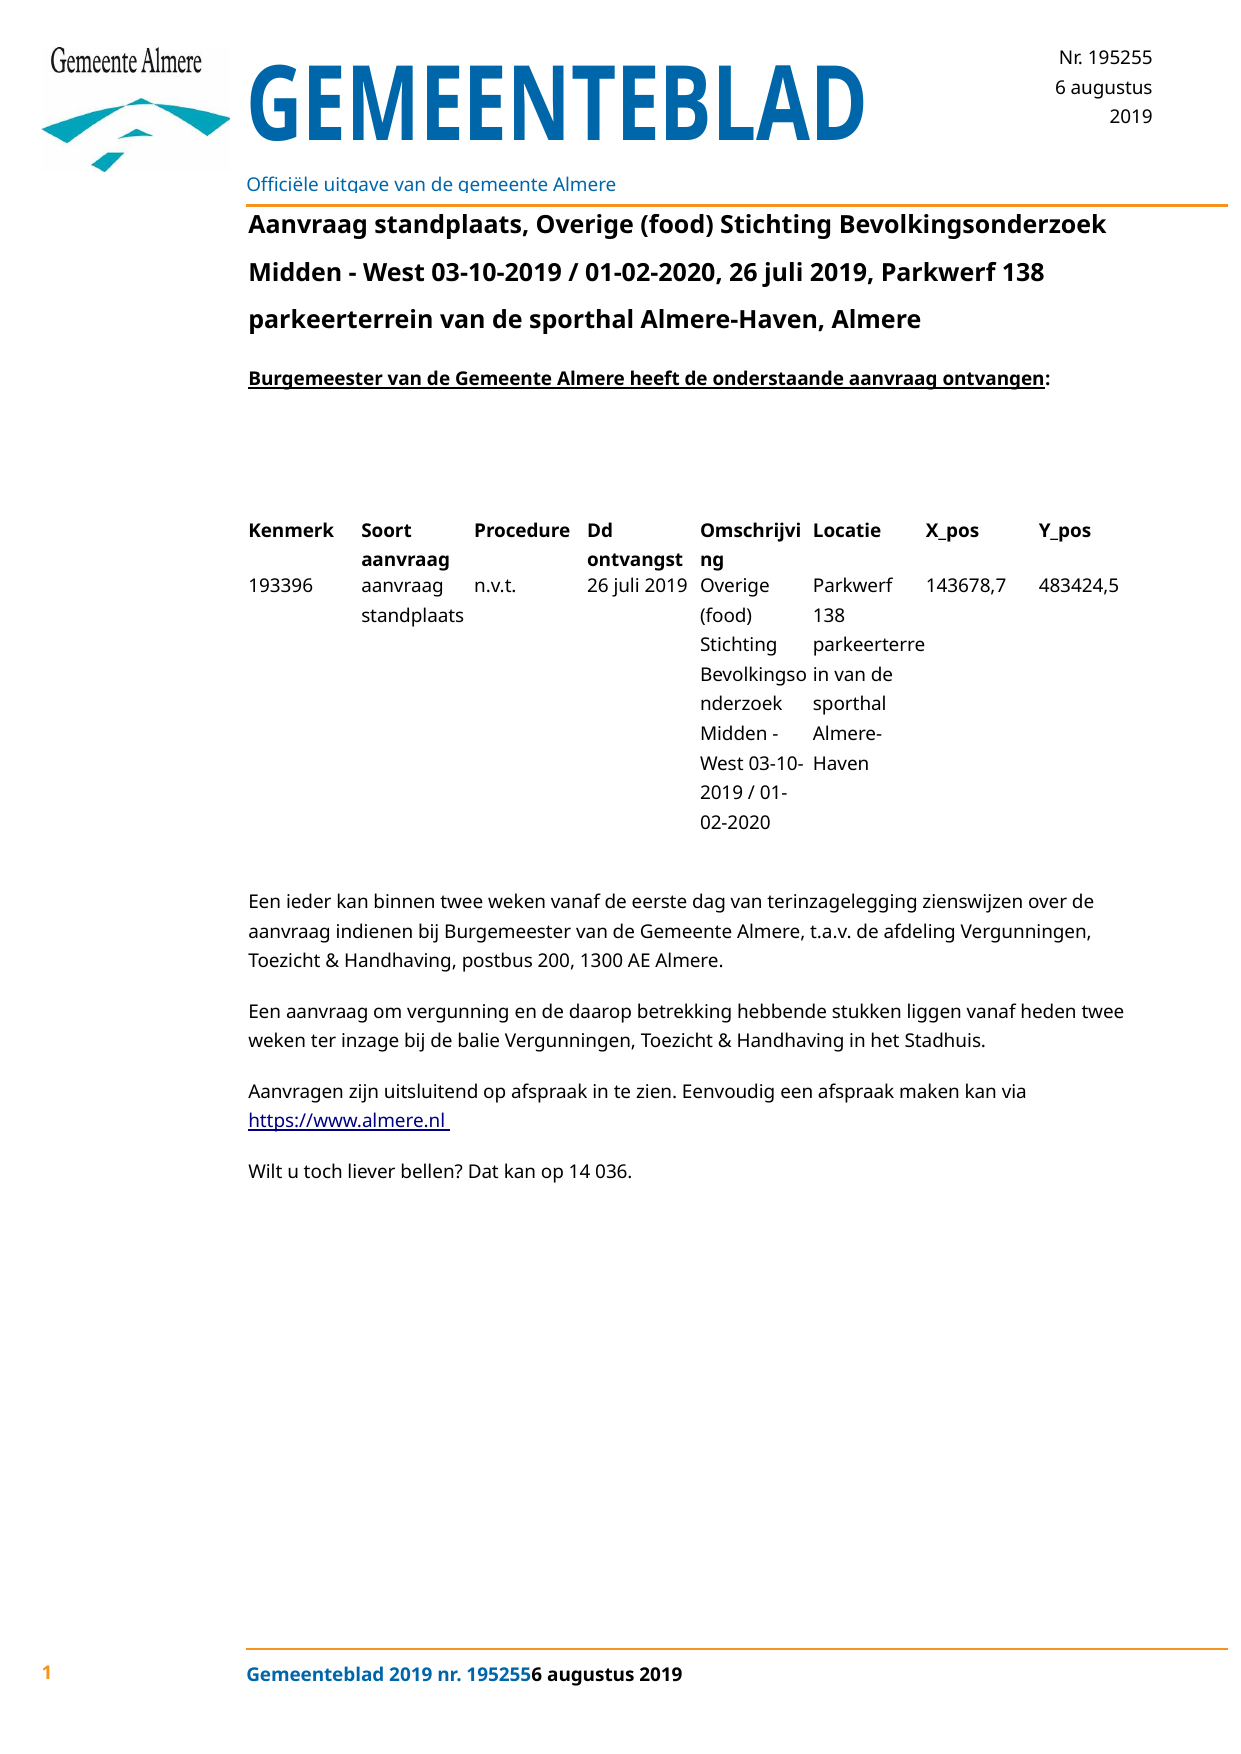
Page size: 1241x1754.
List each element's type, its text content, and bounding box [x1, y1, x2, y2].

text Aanvraag standplaats, Overige (food) Stichting Bevolkingsonderzoek Midden - West 03-10-2019 / 01-02-2020, 26 juli 2019, Parkwerf 138 parkeerterrein van de sporthal Almere-Haven, Almere [248, 207, 1152, 336]
text Wilt u toch liever bellen? Dat kan op 14 036. [248, 1158, 1152, 1183]
table_header Y_pos [1039, 517, 1152, 572]
picture [41, 47, 231, 172]
table_header Soort aanvraag [361, 517, 474, 572]
text Burgemeester van de Gemeente Almere heeft de onderstaande aanvraag ontvangen: [248, 366, 1152, 391]
text Een ieder kan binnen twee weken vanaf de eerste dag van terinzagelegging zienswijzen over de aanvraag indienen bij Burgemeester van de Gemeente Almere, t.a.v. de afdeling Vergunningen, Toezicht & Handhaving, postbus 200, 1300 AE Almere. [248, 888, 1152, 973]
table_cell 143678,7 [926, 572, 1038, 834]
table_header Kenmerk [248, 517, 361, 572]
table_cell 193396 [248, 572, 361, 834]
table_header Dd ontvangst [587, 517, 700, 572]
table_cell Overige (food) Stichting Bevolkingsonderzoek Midden - West 03-10-2019 / 01-02-2020 [700, 572, 813, 834]
text Aanvragen zijn uitsluitend op afspraak in te zien. Eenvoudig een afspraak maken kan via https://www.almere.nl [248, 1078, 1152, 1133]
table_cell Parkwerf 138 parkeerterrein van de sporthal Almere-Haven [813, 572, 926, 834]
table_cell n.v.t. [474, 572, 587, 834]
table_cell 483424,5 [1039, 572, 1152, 834]
text Een aanvraag om vergunning en de daarop betrekking hebbende stukken liggen vanaf heden twee weken ter inzage bij de balie Vergunningen, Toezicht & Handhaving in het Stadhuis. [248, 998, 1152, 1053]
table_cell 26 juli 2019 [587, 572, 700, 834]
table_header Omschrijving [700, 517, 813, 572]
table_cell aanvraag standplaats [361, 572, 474, 834]
table_header Procedure [474, 517, 587, 572]
table_header Locatie [813, 517, 926, 572]
table_header X_pos [926, 517, 1038, 572]
